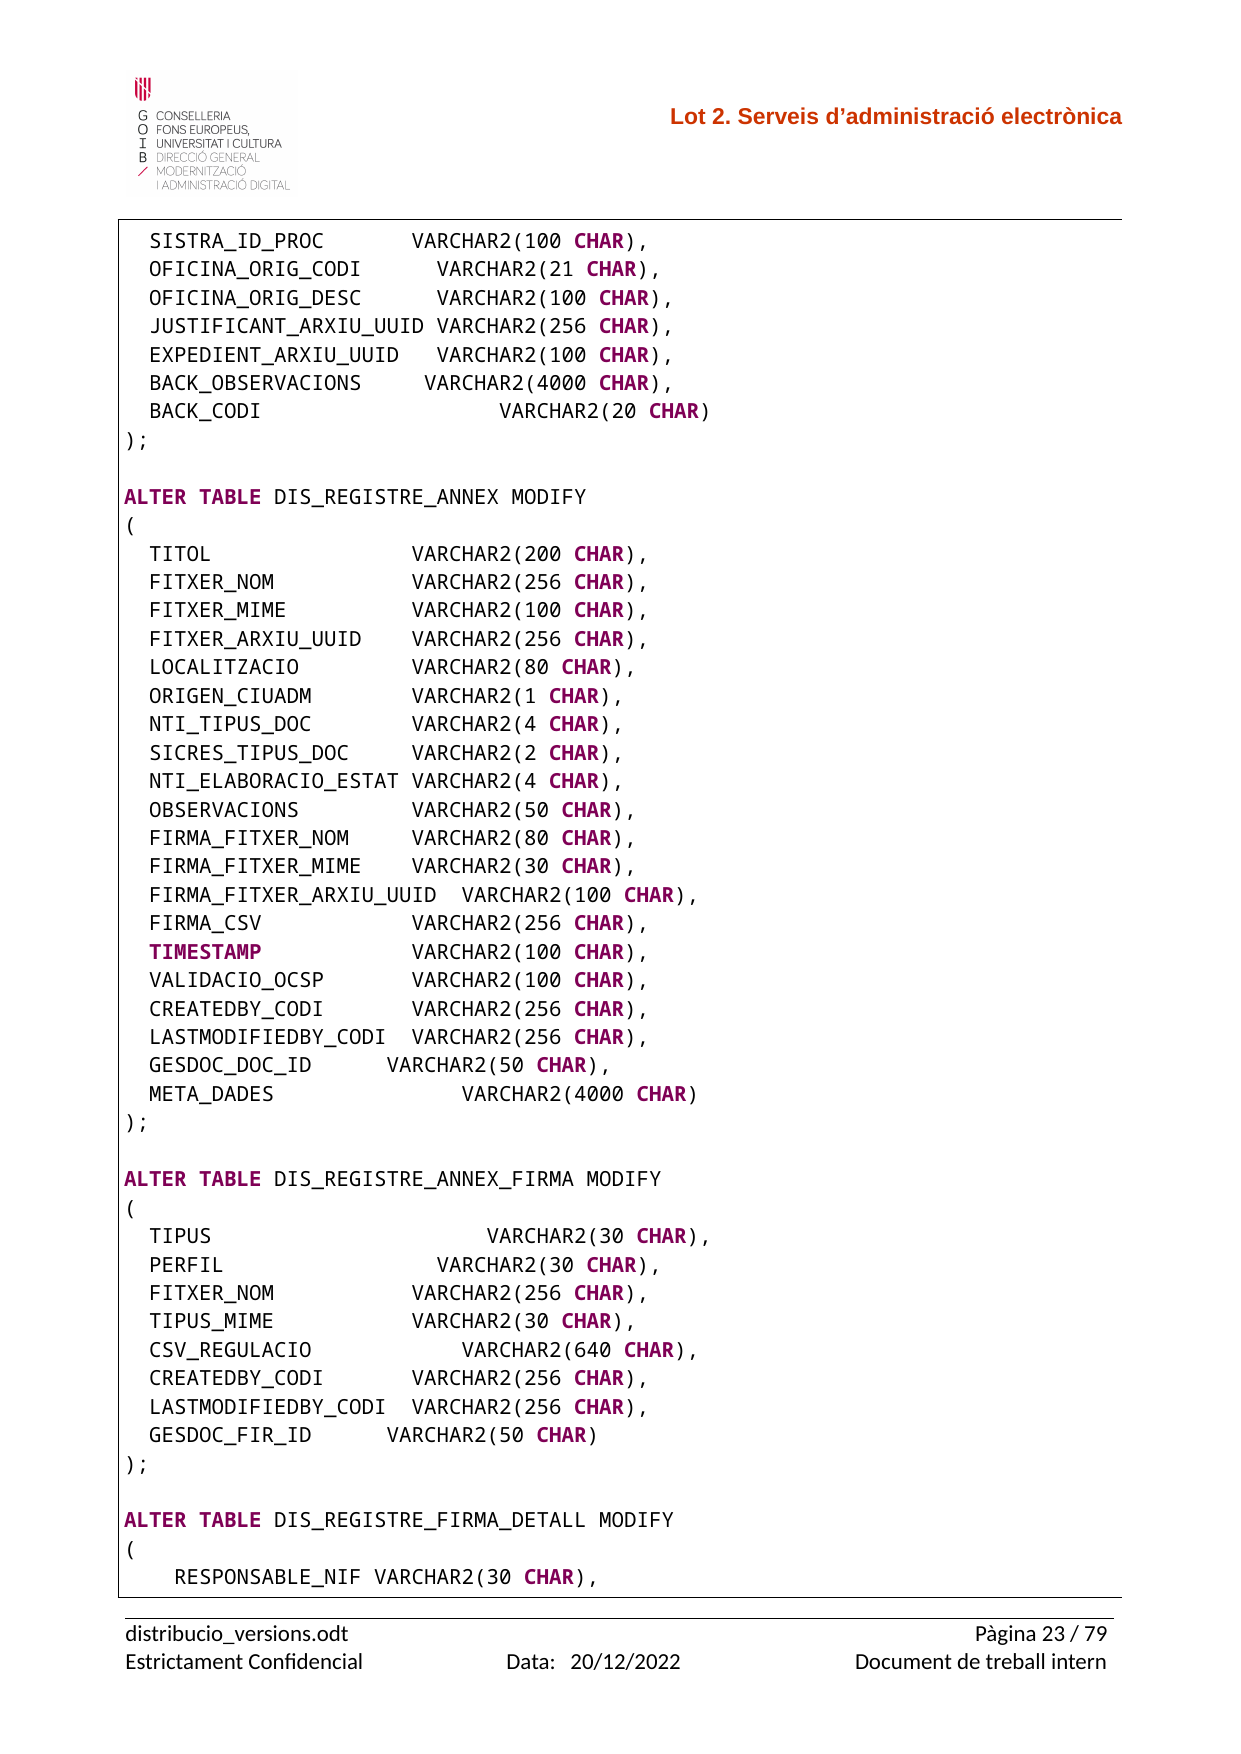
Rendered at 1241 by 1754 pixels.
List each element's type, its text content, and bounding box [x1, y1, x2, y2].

table_header SISTRA_ID_PROC VARCHAR2(100 CHAR), OFICINA_ORIG_CODI VARCHAR2(21 CHAR), OFICINA_ORIG_DESC VARCHAR2(100 CHAR), JUSTIFICANT_ARXIU_UUID VARCHAR2(256 CHAR), EXPEDIENT_ARXIU_UUID VARCHAR2(100 CHAR), BACK_OBSERVACIONS VARCHAR2(4000 CHAR), BACK_CODI VARCHAR2(20 CHAR) ); ALTER TABLE DIS_REGISTRE_ANNEX MODIFY ( TITOL VARCHAR2(200 CHAR), FITXER_NOM VARCHAR2(256 CHAR), FITXER_MIME VARCHAR2(100 CHAR), FITXER_ARXIU_UUID VARCHAR2(256 CHAR), LOCALITZACIO VARCHAR2(80 CHAR), ORIGEN_CIUADM VARCHAR2(1 CHAR), NTI_TIPUS_DOC VARCHAR2(4 CHAR), SICRES_TIPUS_DOC VARCHAR2(2 CHAR), NTI_ELABORACIO_ESTAT VARCHAR2(4 CHAR), OBSERVACIONS VARCHAR2(50 CHAR), FIRMA_FITXER_NOM VARCHAR2(80 CHAR), FIRMA_FITXER_MIME VARCHAR2(30 CHAR), FIRMA_FITXER_ARXIU_UUID VARCHAR2(100 CHAR), FIRMA_CSV VARCHAR2(256 CHAR), TIMESTAMP VARCHAR2(100 CHAR), VALIDACIO_OCSP VARCHAR2(100 CHAR), CREATEDBY_CODI VARCHAR2(256 CHAR), LASTMODIFIEDBY_CODI VARCHAR2(256 CHAR), GESDOC_DOC_ID VARCHAR2(50 CHAR), META_DADES VARCHAR2(4000 CHAR) ); ALTER TABLE DIS_REGISTRE_ANNEX_FIRMA MODIFY ( TIPUS VARCHAR2(30 CHAR), PERFIL VARCHAR2(30 CHAR), FITXER_NOM VARCHAR2(256 CHAR), TIPUS_MIME VARCHAR2(30 CHAR), CSV_REGULACIO VARCHAR2(640 CHAR), CREATEDBY_CODI VARCHAR2(256 CHAR), LASTMODIFIEDBY_CODI VARCHAR2(256 CHAR), GESDOC_FIR_ID VARCHAR2(50 CHAR) ); ALTER TABLE DIS_REGISTRE_FIRMA_DETALL MODIFY ( RESPONSABLE_NIF VARCHAR2(30 CHAR), [119, 220, 1122, 1597]
picture [126, 70, 299, 197]
